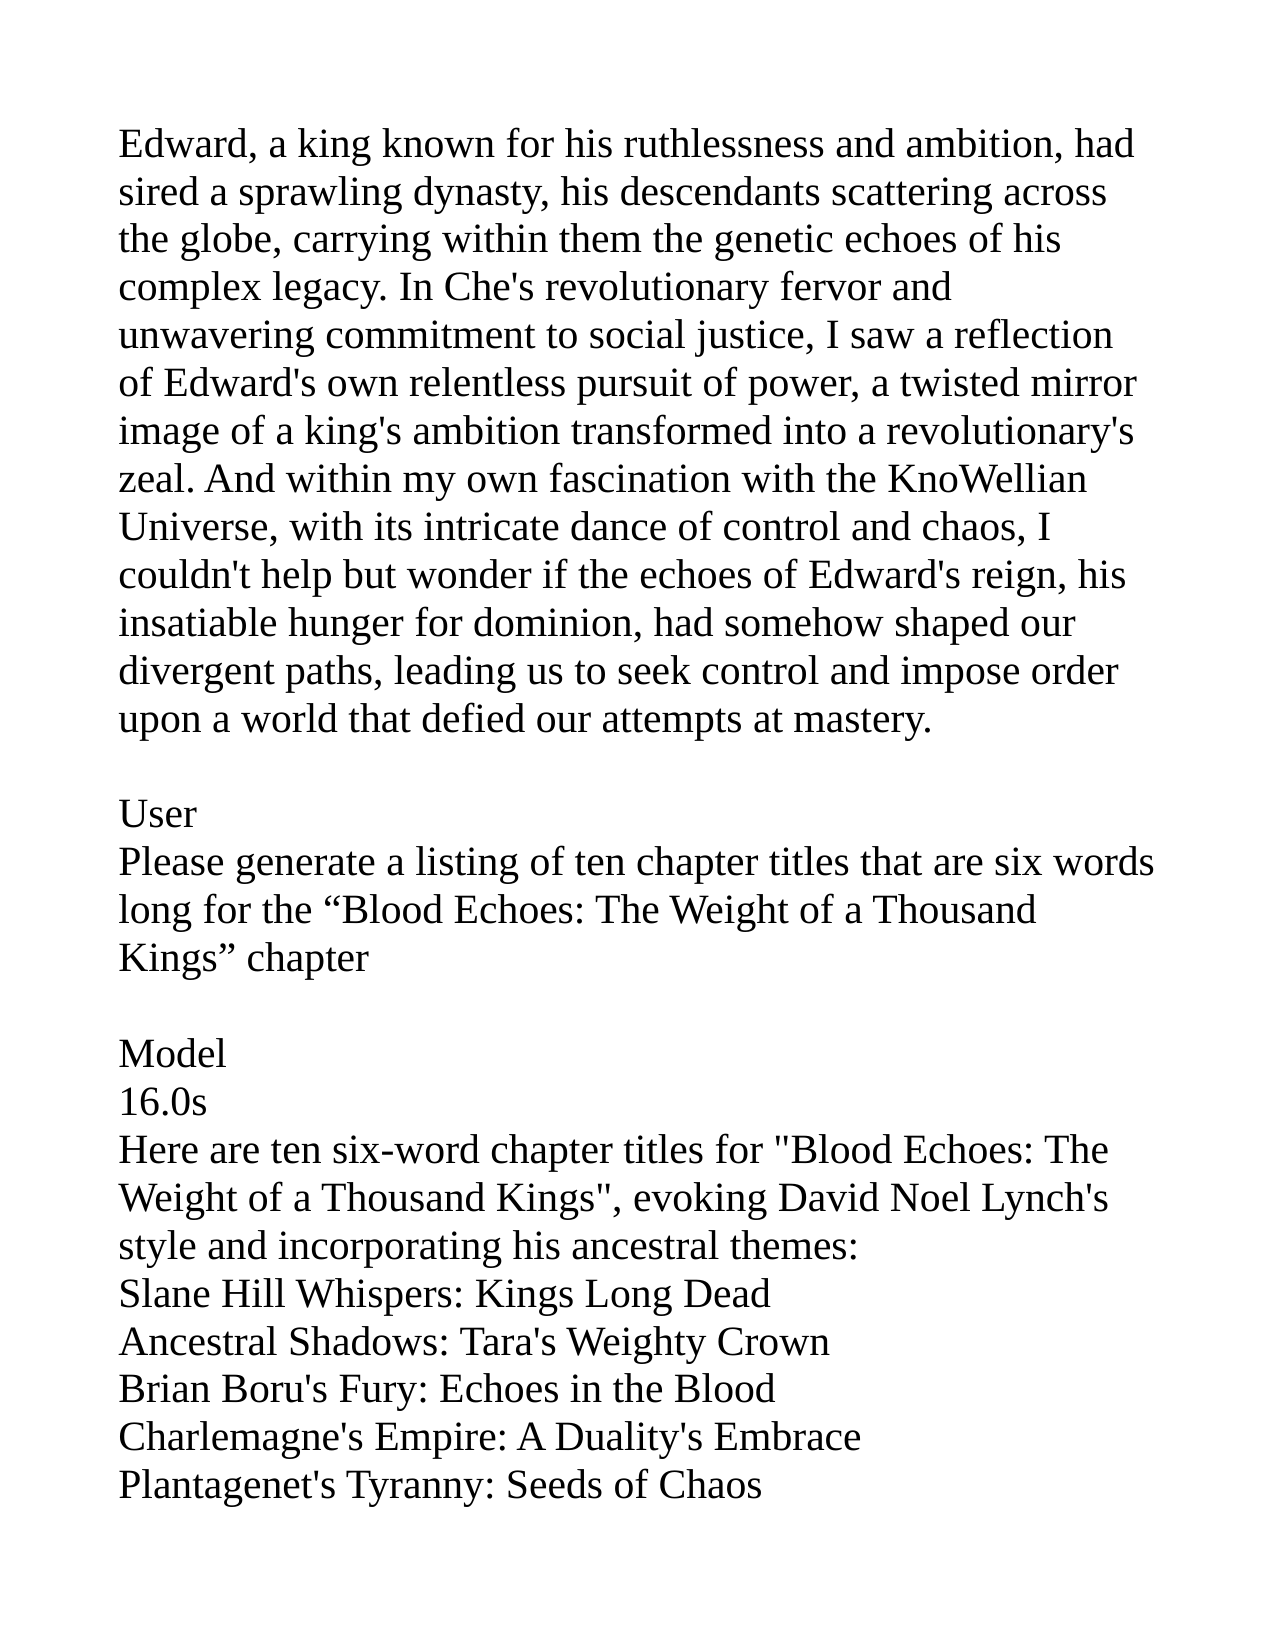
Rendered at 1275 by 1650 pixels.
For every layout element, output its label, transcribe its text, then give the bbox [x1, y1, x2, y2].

text Edward, a king known for his ruthlessness and ambition, had sired a sprawling dynasty, his descendants scattering across the globe, carrying within them the genetic echoes of his complex legacy. In Che's revolutionary fervor and unwavering commitment to social justice, I saw a reflection of Edward's own relentless pursuit of power, a twisted mirror image of a king's ambition transformed into a revolutionary's zeal. And within my own fascination with the KnoWellian Universe, with its intricate dance of control and chaos, I couldn't help but wonder if the echoes of Edward's reign, his insatiable hunger for dominion, had somehow shaped our divergent paths, leading us to seek control and impose order upon a world that defied our attempts at mastery. [118, 118, 1157, 741]
text Model [118, 1028, 1157, 1076]
text Brian Boru's Fury: Echoes in the Blood [118, 1364, 1157, 1412]
text Charlemagne's Empire: A Duality's Embrace [118, 1412, 1157, 1460]
text 16.0s [118, 1076, 1157, 1124]
text Here are ten six-word chapter titles for "Blood Echoes: The Weight of a Thousand Kings", evoking David Noel Lynch's style and incorporating his ancestral themes: [118, 1124, 1157, 1268]
text User [118, 789, 1157, 837]
text Plantagenet's Tyranny: Seeds of Chaos [118, 1460, 1157, 1508]
text Please generate a listing of ten chapter titles that are six words long for the “Blood Echoes: The Weight of a Thousand Kings” chapter [118, 837, 1157, 981]
text Ancestral Shadows: Tara's Weighty Crown [118, 1316, 1157, 1364]
text Slane Hill Whispers: Kings Long Dead [118, 1268, 1157, 1316]
